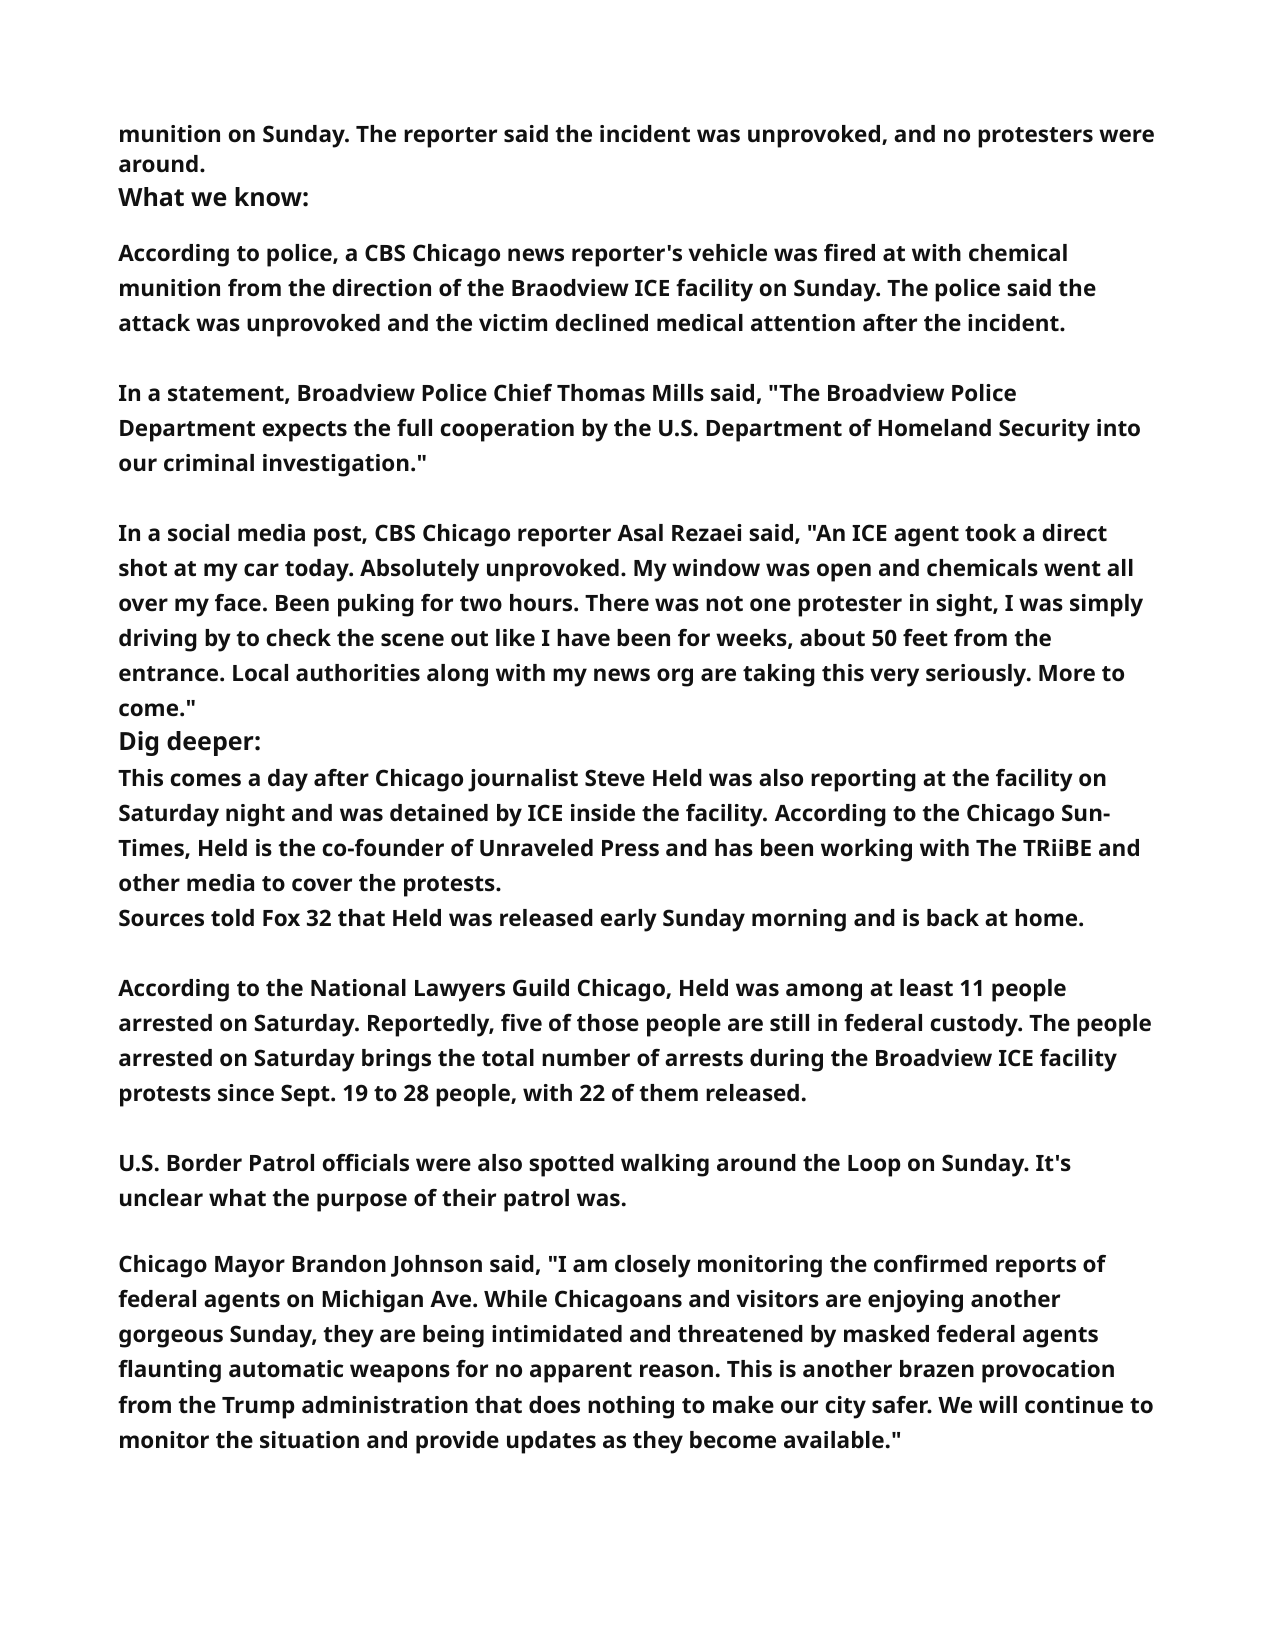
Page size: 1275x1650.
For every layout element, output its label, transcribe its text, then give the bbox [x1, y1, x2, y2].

text Sources told Fox 32 that Held was released early Sunday morning and is back at home. [118, 898, 1157, 933]
text According to police, a CBS Chicago news reporter's vehicle was fired at with chemical munition from the direction of the Braodview ICE facility on Sunday. The police said the attack was unprovoked and the victim declined medical attention after the incident. [118, 233, 1157, 338]
text munition on Sunday. The reporter said the incident was unprovoked, and no protesters were around. [118, 118, 1157, 179]
text U.S. Border Patrol officials were also spotted walking around the Loop on Sunday. It's unclear what the purpose of their patrol was. [118, 1143, 1157, 1213]
text According to the National Lawyers Guild Chicago, Held was among at least 11 people arrested on Saturday. Reportedly, five of those people are still in federal custody. The people arrested on Saturday brings the total number of arrests during the Broadview ICE facility protests since Sept. 19 to 28 people, with 22 of them released. [118, 968, 1157, 1108]
text What we know: [118, 179, 1157, 213]
text In a statement, Broadview Police Chief Thomas Mills said, "The Broadview Police Department expects the full cooperation by the U.S. Department of Homeland Security into our criminal investigation." [118, 373, 1157, 478]
text Chicago Mayor Brandon Johnson said, "I am closely monitoring the confirmed reports of federal agents on Michigan Ave. While Chicagoans and visitors are enjoying another gorgeous Sunday, they are being intimidated and threatened by masked federal agents flaunting automatic weapons for no apparent reason. This is another brazen provocation from the Trump administration that does nothing to make our city safer. We will continue to monitor the situation and provide updates as they become available." [118, 1248, 1157, 1455]
text This comes a day after Chicago journalist Steve Held was also reporting at the facility on Saturday night and was detained by ICE inside the facility. According to the Chicago Sun-Times, Held is the co-founder of Unraveled Press and has been working with The TRiiBE and other media to cover the protests. [118, 758, 1157, 898]
text In a social media post, CBS Chicago reporter Asal Rezaei said, "An ICE agent took a direct shot at my car today. Absolutely unprovoked. My window was open and chemicals went all over my face. Been puking for two hours. There was not one protester in sight, I was simply driving by to check the scene out like I have been for weeks, about 50 feet from the entrance. Local authorities along with my news org are taking this very seriously. More to come." [118, 513, 1157, 723]
text Dig deeper: [118, 723, 1151, 758]
